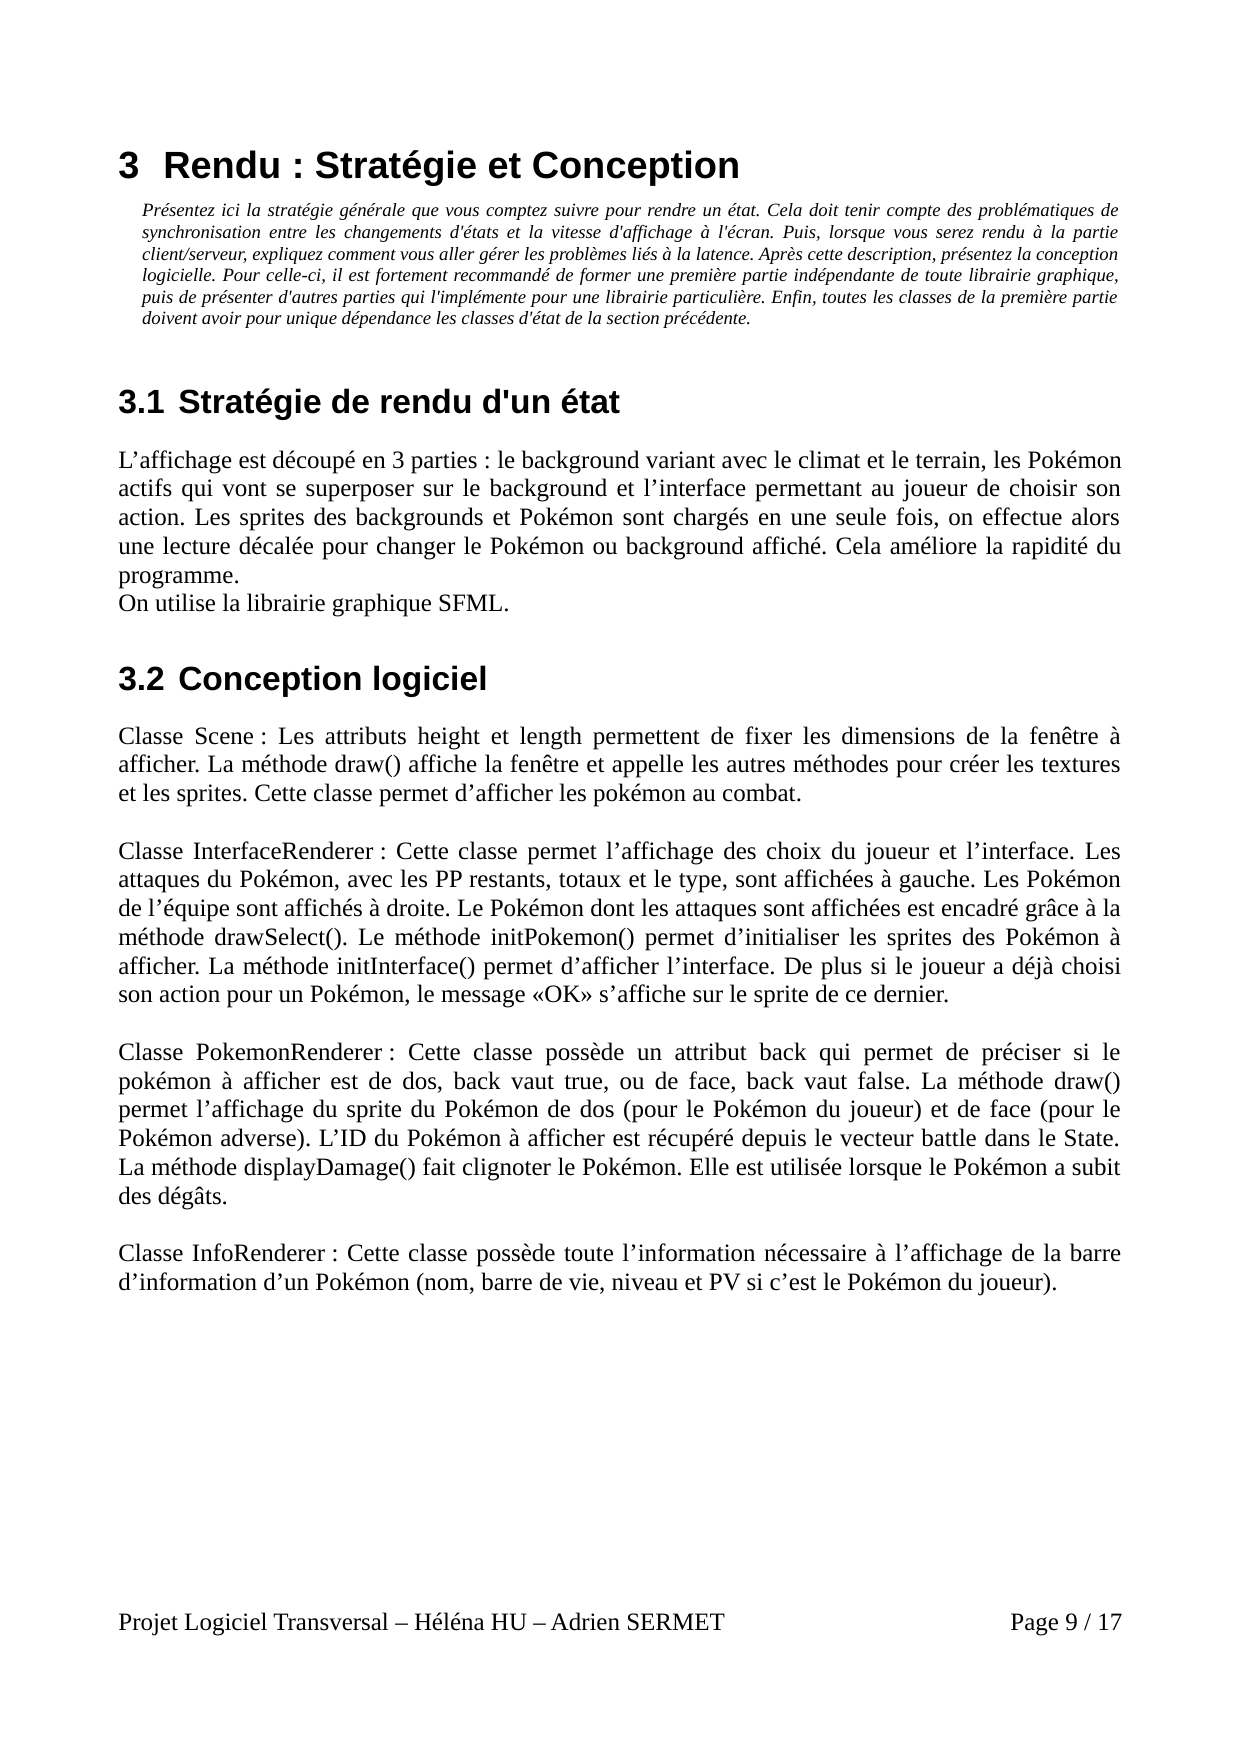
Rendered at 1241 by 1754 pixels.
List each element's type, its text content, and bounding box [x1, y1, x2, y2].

subtitle Rendu : Stratégie et Conception [118, 143, 1122, 187]
subtitle Stratégie de rendu d'un état [118, 382, 1122, 421]
text Classe InfoRenderer : Cette classe possède toute l’information nécessaire à l’affichage de la barre d’information d’un Pokémon (nom, barre de vie, niveau et PV si c’est le Pokémon du joueur). [118, 1238, 1122, 1296]
subtitle Conception logiciel [118, 658, 1122, 697]
text Classe PokemonRenderer : Cette classe possède un attribut back qui permet de préciser si le pokémon à afficher est de dos, back vaut true, ou de face, back vaut false. La méthode draw() permet l’affichage du sprite du Pokémon de dos (pour le Pokémon du joueur) et de face (pour le Pokémon adverse). L’ID du Pokémon à afficher est récupéré depuis le vecteur battle dans le State. La méthode displayDamage() fait clignoter le Pokémon. Elle est utilisée lorsque le Pokémon a subit des dégâts. [118, 1037, 1122, 1209]
text On utilise la librairie graphique SFML. [118, 588, 1122, 617]
text Classe Scene : Les attributs height et length permettent de fixer les dimensions de la fenêtre à afficher. La méthode draw() affiche la fenêtre et appelle les autres méthodes pour créer les textures et les sprites. Cette classe permet d’afficher les pokémon au combat. [118, 721, 1122, 807]
text L’affichage est découpé en 3 parties : le background variant avec le climat et le terrain, les Pokémon actifs qui vont se superposer sur le background et l’interface permettant au joueur de choisir son action. Les sprites des backgrounds et Pokémon sont chargés en une seule fois, on effectue alors une lecture décalée pour changer le Pokémon ou background affiché. Cela améliore la rapidité du programme. [118, 445, 1122, 588]
text Classe InterfaceRenderer : Cette classe permet l’affichage des choix du joueur et l’interface. Les attaques du Pokémon, avec les PP restants, totaux et le type, sont affichées à gauche. Les Pokémon de l’équipe sont affichés à droite. Le Pokémon dont les attaques sont affichées est encadré grâce à la méthode drawSelect(). Le méthode initPokemon() permet d’initialiser les sprites des Pokémon à afficher. La méthode initInterface() permet d’afficher l’interface. De plus si le joueur a déjà choisi son action pour un Pokémon, le message «OK» s’affiche sur le sprite de ce dernier. [118, 836, 1122, 1008]
text Présentez ici la stratégie générale que vous comptez suivre pour rendre un état. Cela doit tenir compte des problématiques de synchronisation entre les changements d'états et la vitesse d'affichage à l'écran. Puis, lorsque vous serez rendu à la partie client/serveur, expliquez comment vous aller gérer les problèmes liés à la latence. Après cette description, présentez la conception logicielle. Pour celle-ci, il est fortement recommandé de former une première partie indépendante de toute librairie graphique, puis de présenter d'autres parties qui l'implémente pour une librairie particulière. Enfin, toutes les classes de la première partie doivent avoir pour unique dépendance les classes d'état de la section précédente. [142, 199, 1122, 329]
